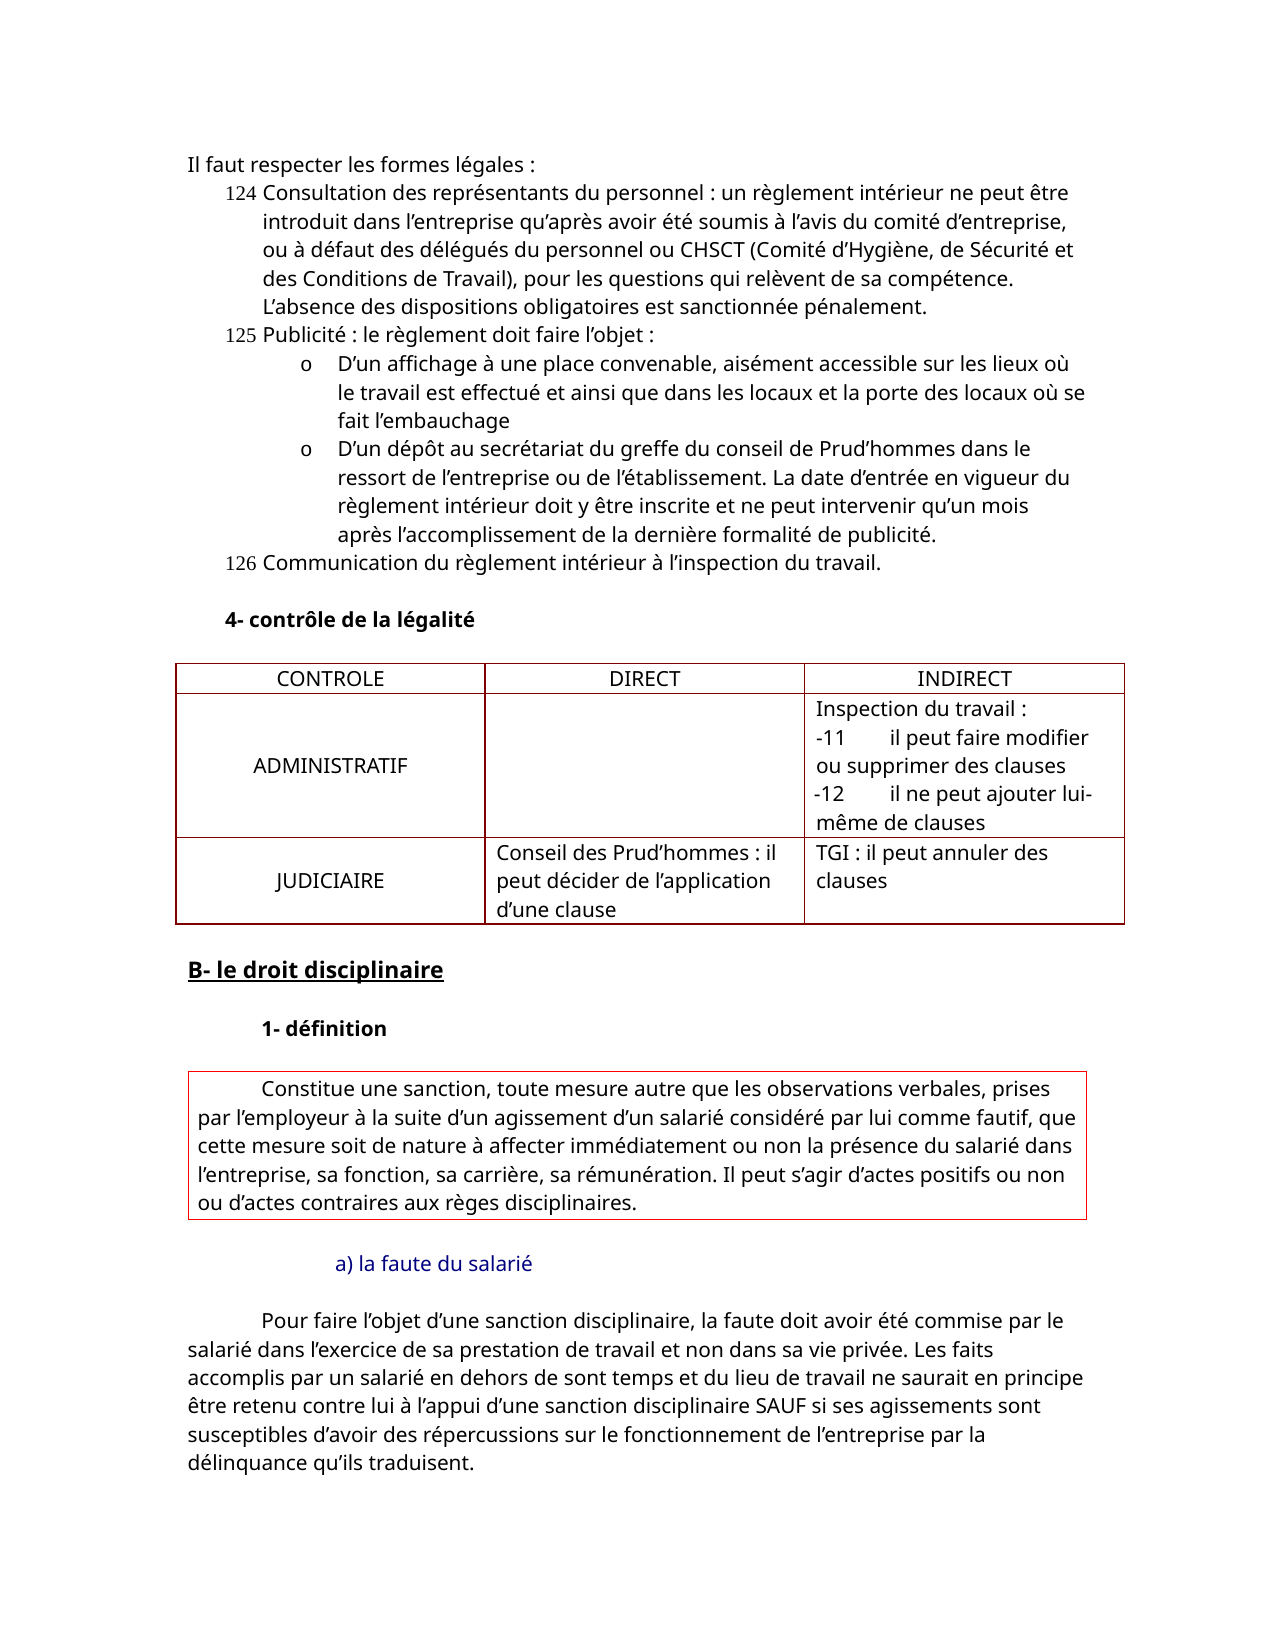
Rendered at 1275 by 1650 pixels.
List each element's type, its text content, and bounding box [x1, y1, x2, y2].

list Publicité : le règlement doit faire l’objet : [225, 321, 1087, 349]
text o D’un dépôt au secrétariat du greffe du conseil de Prud’hommes dans le ressort de l’entreprise ou de l’établissement. La date d’entrée en vigueur du règlement intérieur doit y être inscrite et ne peut intervenir qu’un mois après l’accomplissement de la dernière formalité de publicité. [300, 434, 1087, 548]
text o D’un affichage à une place convenable, aisément accessible sur les lieux où le travail est effectué et ainsi que dans les locaux et la porte des locaux où se fait l’embauchage [300, 349, 1087, 434]
table_cell Inspection du travail : -11 il peut faire modifier ou supprimer des clauses -12 il ne peut ajouter lui- même de clauses [805, 694, 1124, 836]
list Consultation des représentants du personnel : un règlement intérieur ne peut être introduit dans l’entreprise qu’après avoir été soumis à l’avis du comité d’entreprise, ou à défaut des délégués du personnel ou CHSCT (Comité d’Hygiène, de Sécurité et des Conditions de Travail), pour les questions qui relèvent de sa compétence. L’absence des dispositions obligatoires est sanctionnée pénalement. [225, 178, 1087, 321]
table_cell JUDICIAIRE [177, 838, 484, 923]
text Pour faire l’objet d’une sanction disciplinaire, la faute doit avoir été commise par le salarié dans l’exercice de sa prestation de travail et non dans sa vie privée. Les faits accomplis par un salarié en dehors de sont temps et du lieu de travail ne saurait en principe être retenu contre lui à l’appui d’une sanction disciplinaire SAUF si ses agissements sont susceptibles d’avoir des répercussions sur le fonctionnement de l’entreprise par la délinquance qu’ils traduisent. [187, 1306, 1087, 1477]
table_cell ADMINISTRATIF [177, 694, 484, 836]
text 1- définition [187, 1014, 1087, 1042]
text a) la faute du salarié [187, 1249, 1087, 1277]
table_header DIRECT [486, 664, 804, 693]
table_cell Conseil des Prud’hommes : il peut décider de l’application d’une clause [486, 838, 804, 923]
text Constitue une sanction, toute mesure autre que les observations verbales, prises par l’employeur à la suite d’un agissement d’un salarié considéré par lui comme fautif, que cette mesure soit de nature à affecter immédiatement ou non la présence du salarié dans l’entreprise, sa fonction, sa carrière, sa rémunération. Il peut s’agir d’actes positifs ou non ou d’actes contraires aux règes disciplinaires. [189, 1072, 1086, 1219]
table_cell [486, 694, 804, 836]
text Il faut respecter les formes légales : [187, 150, 1087, 178]
text B- le droit disciplinaire [187, 954, 1087, 985]
table_header INDIRECT [805, 664, 1124, 693]
table_header CONTROLE [177, 664, 484, 693]
list Communication du règlement intérieur à l’inspection du travail. [225, 548, 1087, 577]
table_cell TGI : il peut annuler des clauses [805, 838, 1124, 923]
text 4- contrôle de la légalité [187, 606, 1087, 634]
